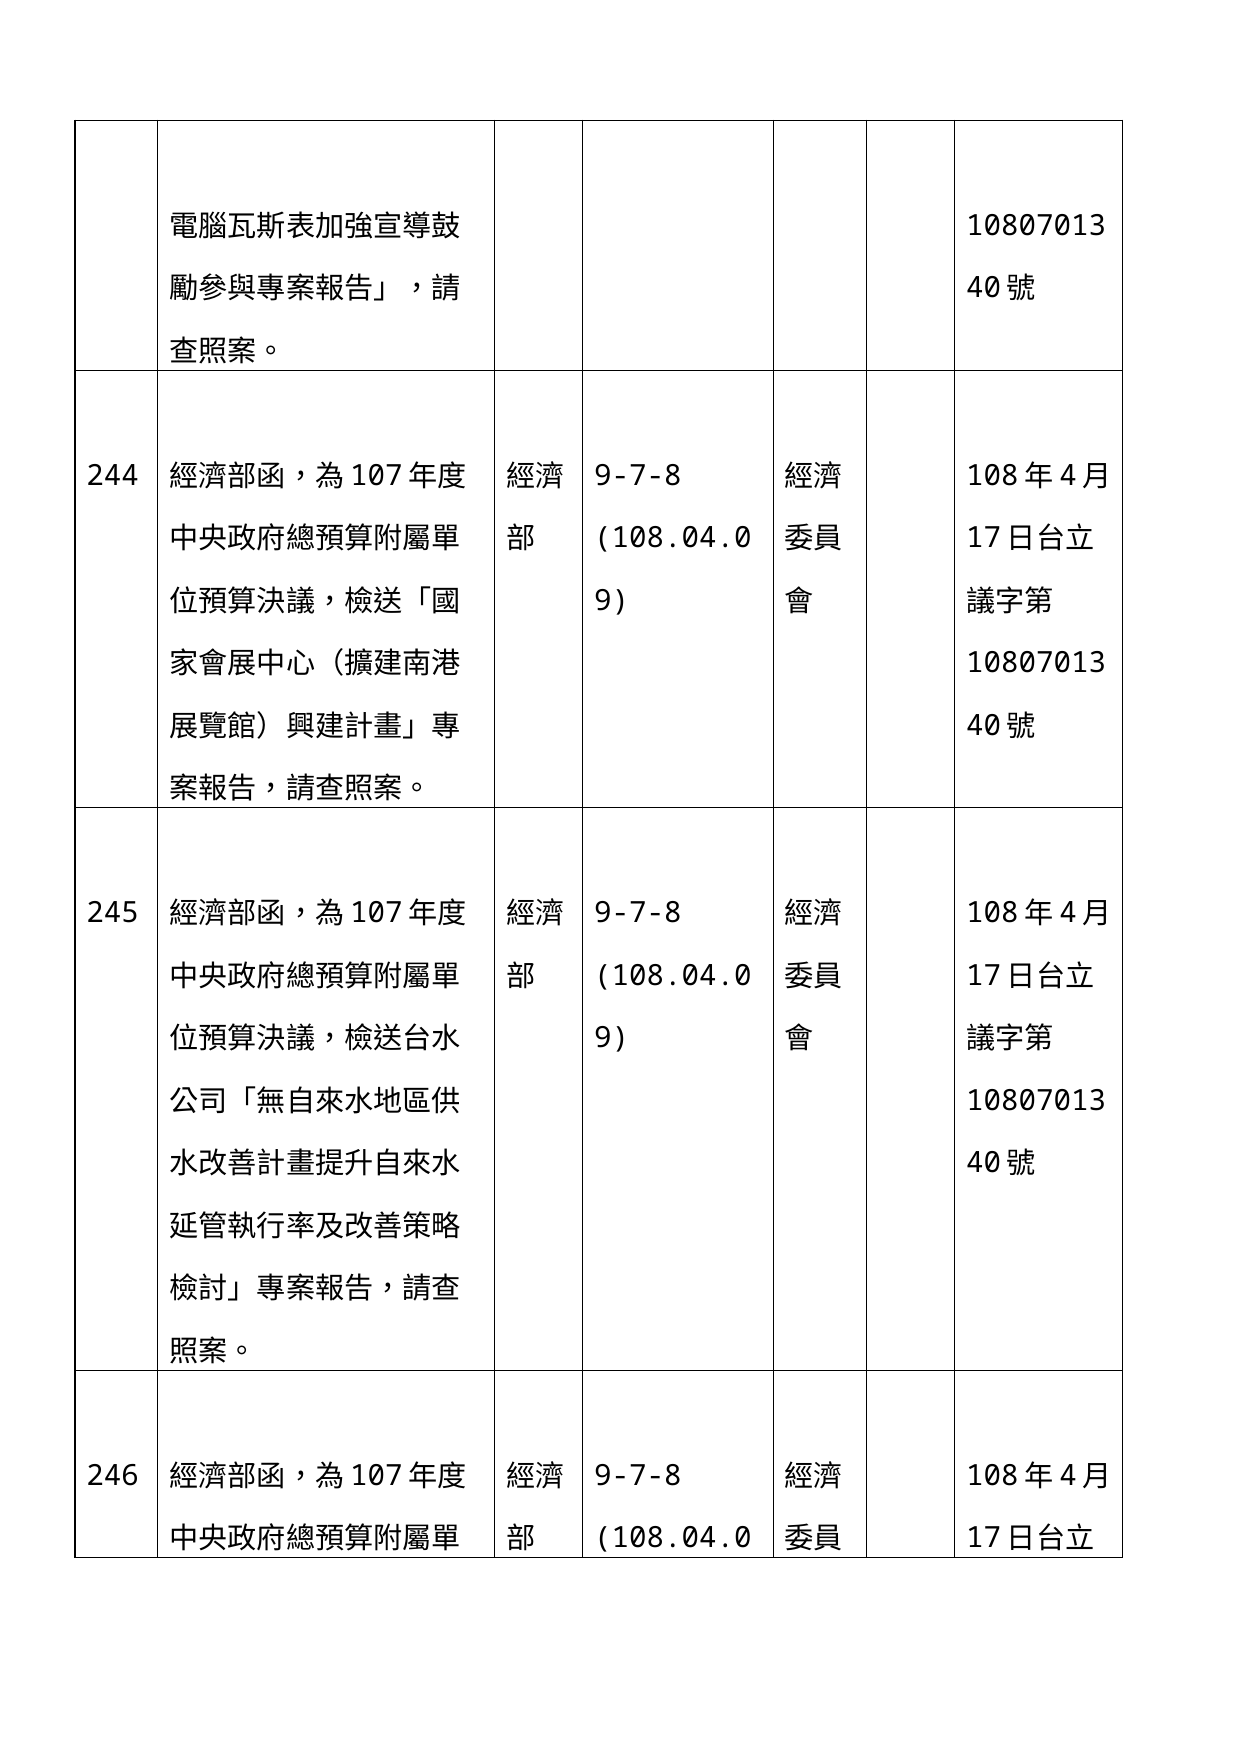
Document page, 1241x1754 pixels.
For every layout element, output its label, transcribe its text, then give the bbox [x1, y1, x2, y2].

table_cell 245 [76, 808, 157, 1369]
table_cell 電腦瓦斯表加強宣導鼓勵參與專案報告」，請查照案。 [158, 121, 494, 369]
table_cell 9-7-8 (108.04.09) [583, 371, 773, 807]
table_cell [867, 371, 954, 807]
table_cell [495, 121, 582, 369]
table_cell 108年4月17日台立議字第1080701340號 [955, 808, 1122, 1369]
table_cell [583, 121, 773, 369]
table_cell 經濟部函，為107年度中央政府總預算附屬單位預算決議，檢送「國家會展中心（擴建南港展覽館）興建計畫」專案報告，請查照案。 [158, 371, 494, 807]
table_cell 經濟委員會 [774, 808, 866, 1369]
table_cell 1080701340號 [955, 121, 1122, 369]
table_cell 108年4月17日台立議字第1080701340號 [955, 371, 1122, 807]
table_cell [76, 121, 157, 369]
table_cell [867, 1371, 954, 1557]
table_cell 經濟部 [495, 808, 582, 1369]
table_cell 經濟部 [495, 1371, 582, 1557]
table_cell 9-7-8 (108.04.0 [583, 1371, 773, 1557]
table_cell 經濟部函，為107年度中央政府總預算附屬單位預算決議，檢送台水公司「無自來水地區供水改善計畫提升自來水延管執行率及改善策略檢討」專案報告，請查照案。 [158, 808, 494, 1369]
table_cell 經濟部函，為107年度中央政府總預算附屬單 [158, 1371, 494, 1557]
table_cell 246 [76, 1371, 157, 1557]
table_cell 經濟委員會 [774, 371, 866, 807]
table_cell 經濟部 [495, 371, 582, 807]
table_cell 經濟委員 [774, 1371, 866, 1557]
table_cell 108年4月17日台立 [955, 1371, 1122, 1557]
table_cell [867, 808, 954, 1369]
table_cell 9-7-8 (108.04.09) [583, 808, 773, 1369]
table_cell [867, 121, 954, 369]
table_cell [774, 121, 866, 369]
table_cell 244 [76, 371, 157, 807]
